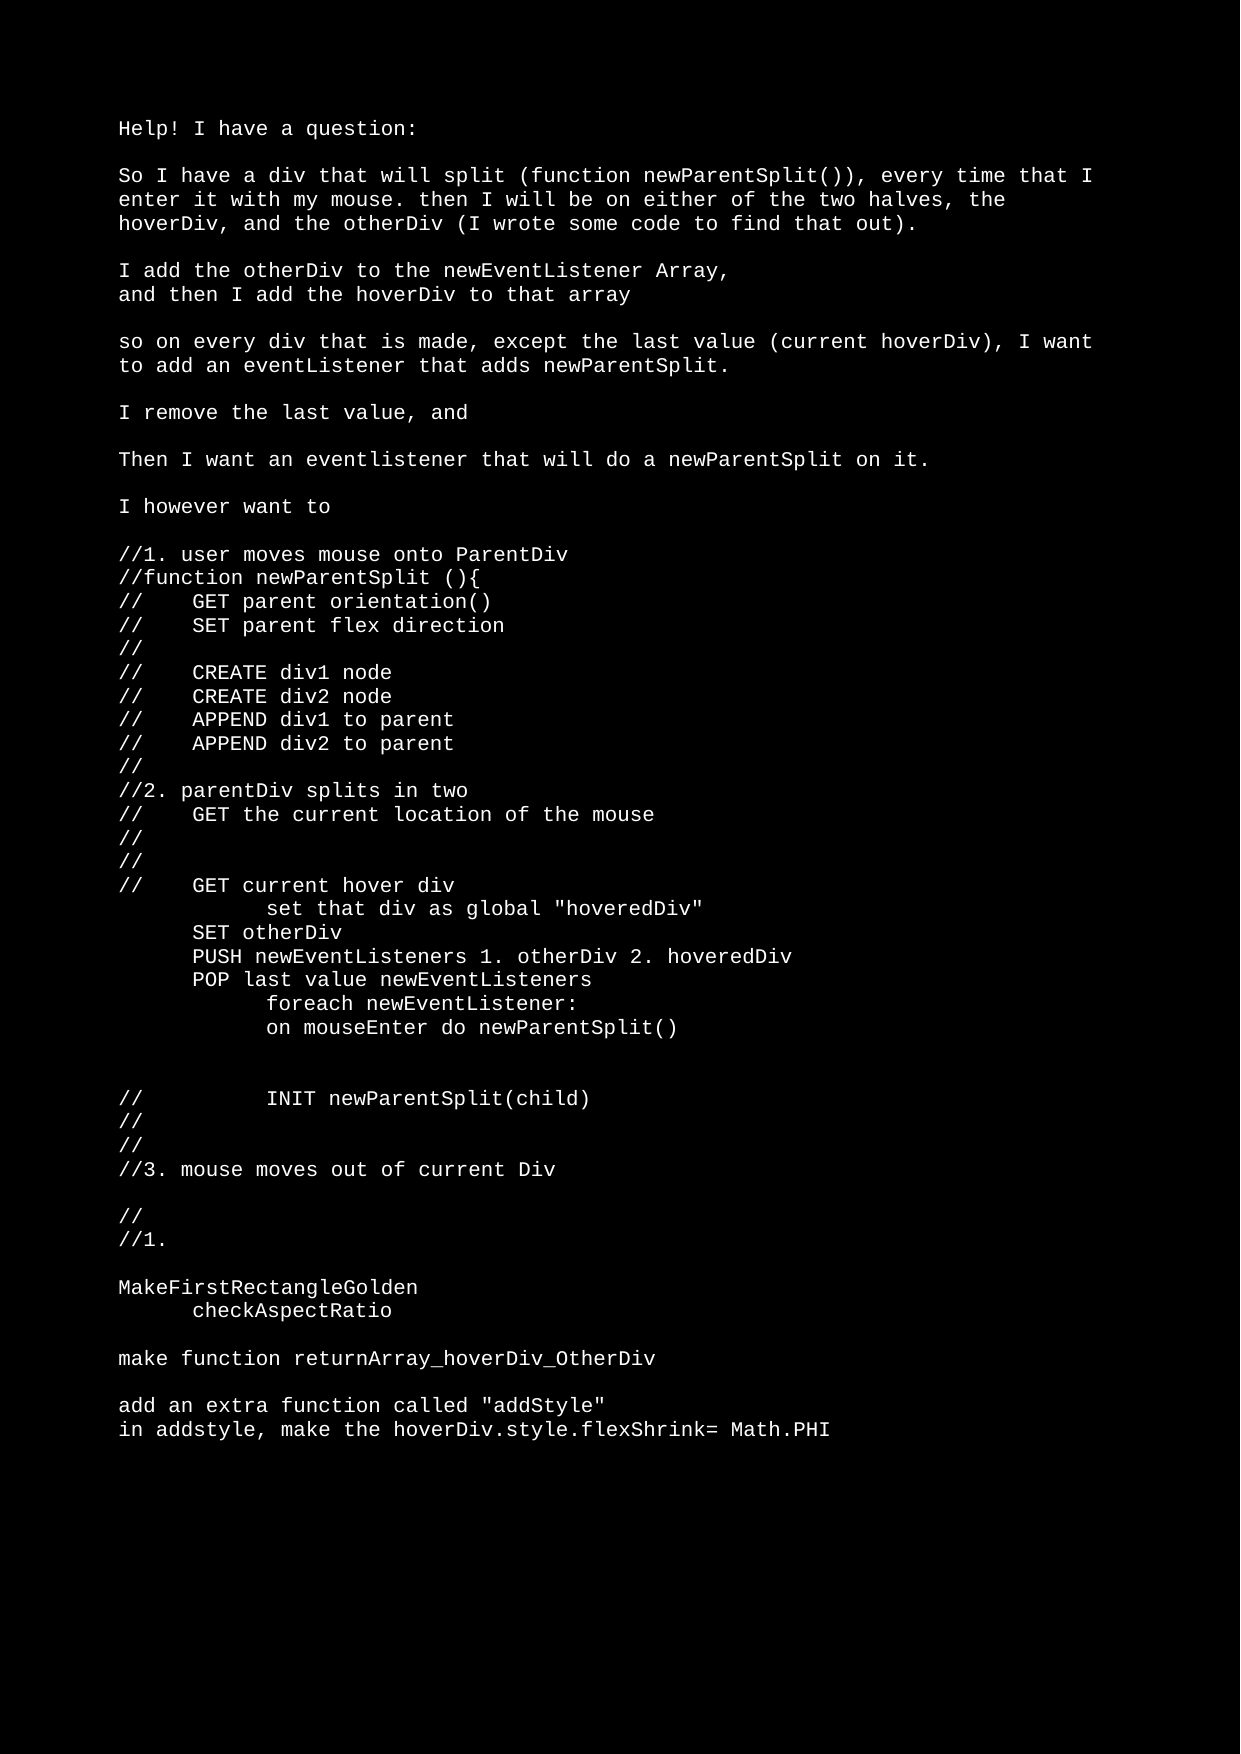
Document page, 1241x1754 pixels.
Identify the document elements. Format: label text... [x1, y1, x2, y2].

text // CREATE div1 node [118, 662, 1122, 686]
text //3. mouse moves out of current Div [118, 1158, 1122, 1182]
text make function returnArray_hoverDiv_OtherDiv [118, 1348, 1122, 1371]
text // [118, 1135, 1122, 1158]
text // APPEND div2 to parent [118, 733, 1122, 757]
text set that div as global "hoveredDiv" [118, 898, 1122, 922]
text // GET the current location of the mouse [118, 804, 1122, 827]
text PUSH newEventListeners 1. otherDiv 2. hoveredDiv [118, 946, 1122, 969]
text so on every div that is made, except the last value (current hoverDiv), I want to add an eventListener that adds newParentSplit. [118, 331, 1122, 378]
text // [118, 827, 1122, 851]
text // APPEND div1 to parent [118, 709, 1122, 733]
text POP last value newEventListeners [118, 969, 1122, 993]
text I add the otherDiv to the newEventListener Array, [118, 260, 1122, 284]
text // INIT newParentSplit(child) [118, 1088, 1122, 1111]
text // [118, 851, 1122, 875]
text MakeFirstRectangleGolden [118, 1277, 1122, 1300]
text // [118, 1206, 1122, 1229]
text SET otherDiv [118, 922, 1122, 946]
text and then I add the hoverDiv to that array [118, 284, 1122, 307]
text Help! I have a question: [118, 118, 1122, 142]
text I remove the last value, and [118, 402, 1122, 426]
text add an extra function called "addStyle" [118, 1395, 1122, 1419]
text // GET parent orientation() [118, 591, 1122, 615]
text in addstyle, make the hoverDiv.style.flexShrink= Math.PHI [118, 1419, 1122, 1442]
text Then I want an eventlistener that will do a newParentSplit on it. [118, 449, 1122, 473]
text //function newParentSplit (){ [118, 567, 1122, 591]
text on mouseEnter do newParentSplit() [118, 1017, 1122, 1040]
text // CREATE div2 node [118, 686, 1122, 709]
text foreach newEventListener: [118, 993, 1122, 1017]
text // SET parent flex direction [118, 615, 1122, 638]
text // GET current hover div [118, 875, 1122, 898]
text //1. [118, 1229, 1122, 1253]
text I however want to [118, 496, 1122, 520]
text checkAspectRatio [118, 1300, 1122, 1324]
text //1. user moves mouse onto ParentDiv [118, 544, 1122, 567]
text So I have a div that will split (function newParentSplit()), every time that I enter it with my mouse. then I will be on either of the two halves, the hoverDiv, and the otherDiv (I wrote some code to find that out). [118, 165, 1122, 236]
text // [118, 638, 1122, 662]
text //2. parentDiv splits in two [118, 780, 1122, 804]
text // [118, 757, 1122, 780]
text // [118, 1111, 1122, 1135]
